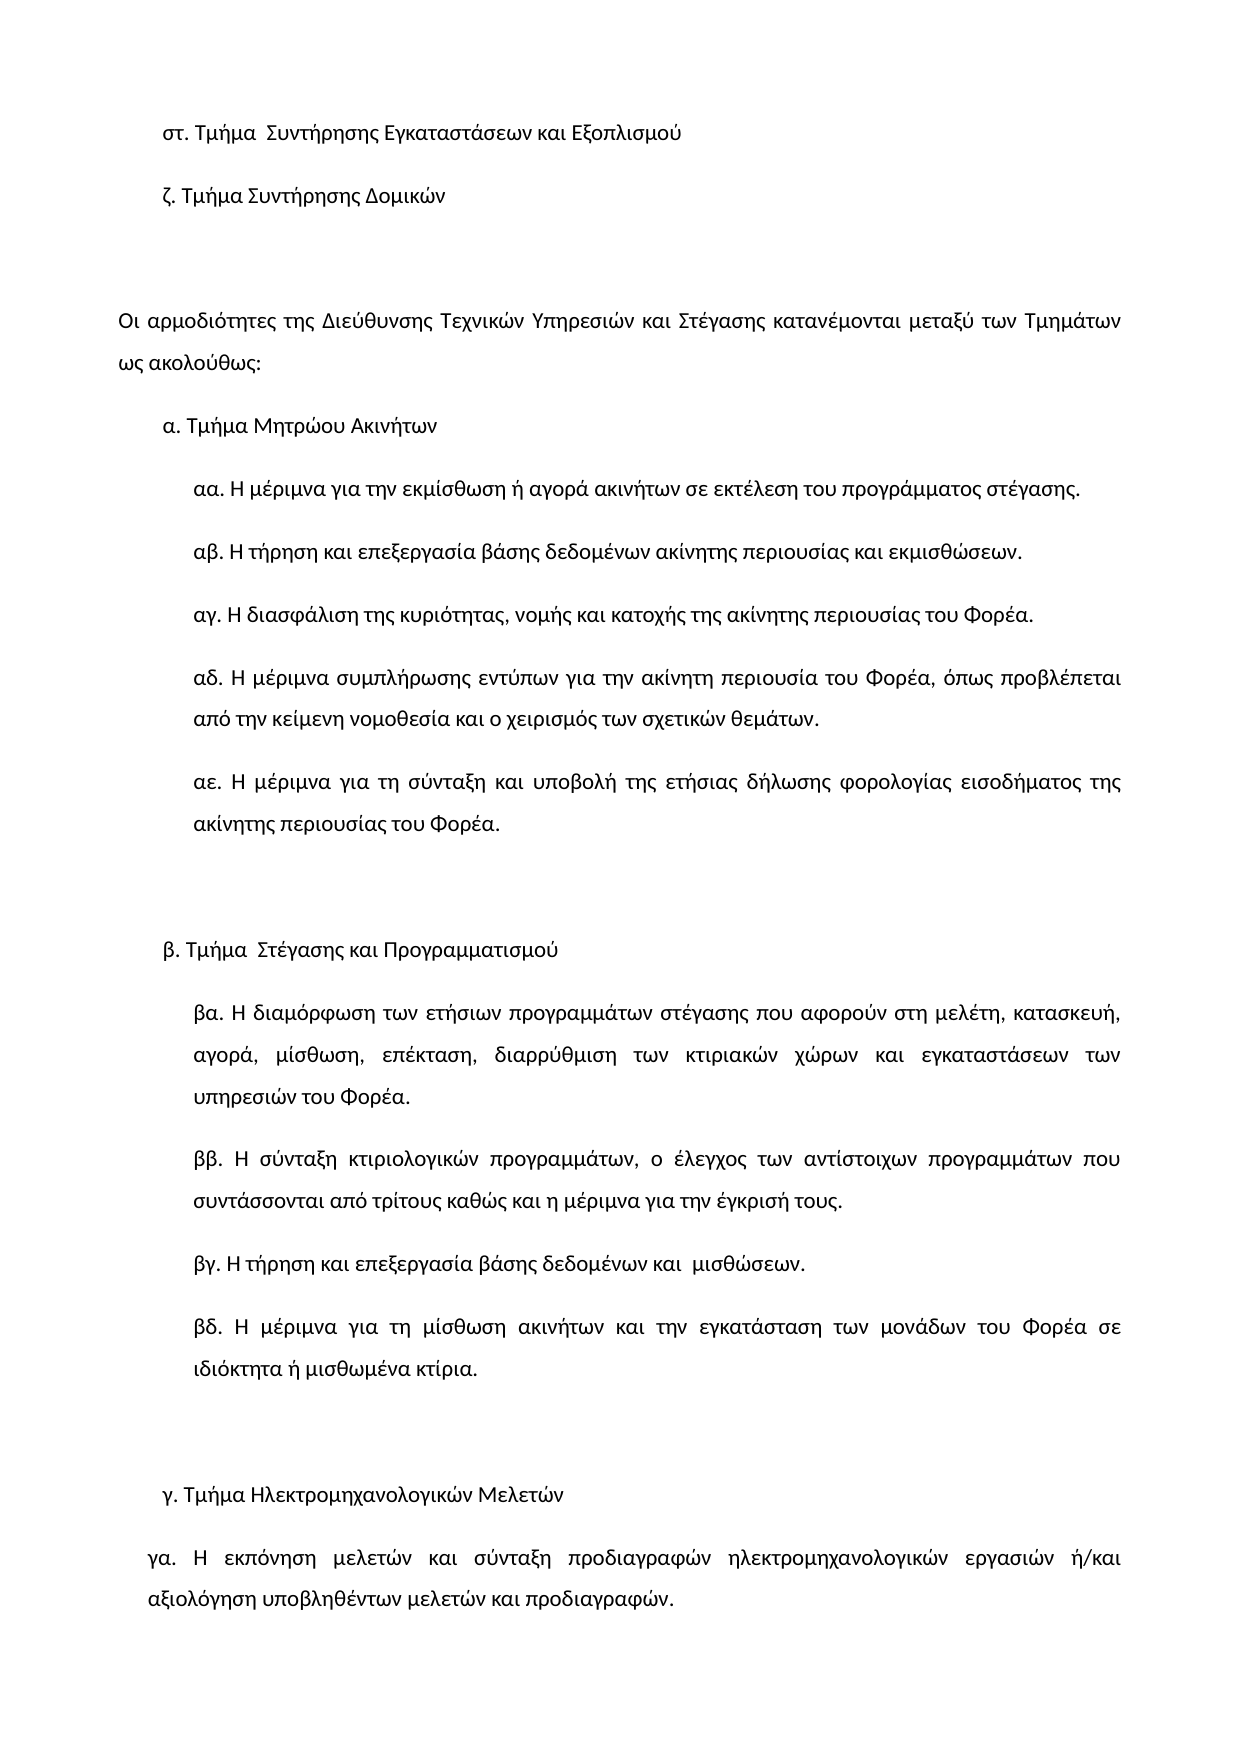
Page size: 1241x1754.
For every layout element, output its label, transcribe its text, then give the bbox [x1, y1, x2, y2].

text στ. Τμήμα Συντήρησης Εγκαταστάσεων και Εξοπλισμού [162, 118, 1122, 146]
text αβ. Η τήρηση και επεξεργασία βάσης δεδομένων ακίνητης περιουσίας και εκμισθώσεων. [193, 537, 1122, 565]
text α. Τμήμα Μητρώου Ακινήτων [162, 411, 1122, 439]
text αα. Η μέριμνα για την εκμίσθωση ή αγορά ακινήτων σε εκτέλεση του προγράμματος στέγασης. [193, 474, 1122, 502]
text βα. Η διαμόρφωση των ετήσιων προγραμμάτων στέγασης που αφορούν στη μελέτη, κατασκευή, αγορά, μίσθωση, επέκταση, διαρρύθμιση των κτιριακών χώρων και εγκαταστάσεων των υπηρεσιών του Φορέα. [193, 998, 1122, 1110]
text αδ. Η μέριμνα συμπλήρωσης εντύπων για την ακίνητη περιουσία του Φορέα, όπως προβλέπεται από την κείμενη νομοθεσία και ο χειρισμός των σχετικών θεμάτων. [193, 663, 1122, 733]
text αε. Η μέριμνα για τη σύνταξη και υποβολή της ετήσιας δήλωσης φορολογίας εισοδήματος της ακίνητης περιουσίας του Φορέα. [193, 767, 1122, 837]
text ββ. Η σύνταξη κτιριολογικών προγραμμάτων, ο έλεγχος των αντίστοιχων προγραμμάτων που συντάσσονται από τρίτους καθώς και η μέριμνα για την έγκρισή τους. [193, 1144, 1122, 1214]
text Οι αρμοδιότητες της Διεύθυνσης Τεχνικών Υπηρεσιών και Στέγασης κατανέμονται μεταξύ των Τμημάτων ως ακολούθως: [118, 307, 1122, 377]
text γ. Τμήμα Ηλεκτρομηχανολογικών Μελετών [118, 1480, 1122, 1508]
text β. Τμήμα Στέγασης και Προγραμματισμού [162, 935, 1122, 963]
text βγ. Η τήρηση και επεξεργασία βάσης δεδομένων και μισθώσεων. [118, 1249, 1122, 1277]
text βδ. Η μέριμνα για τη μίσθωση ακινήτων και την εγκατάσταση των μονάδων του Φορέα σε ιδιόκτητα ή μισθωμένα κτίρια. [193, 1312, 1122, 1382]
text ζ. Τμήμα Συντήρησης Δομικών [162, 181, 1122, 209]
text αγ. Η διασφάλιση της κυριότητας, νομής και κατοχής της ακίνητης περιουσίας του Φορέα. [193, 600, 1122, 628]
text γα. Η εκπόνηση μελετών και σύνταξη προδιαγραφών ηλεκτρομηχανολογικών εργασιών ή/και αξιολόγηση υποβληθέντων μελετών και προδιαγραφών. [148, 1543, 1122, 1613]
